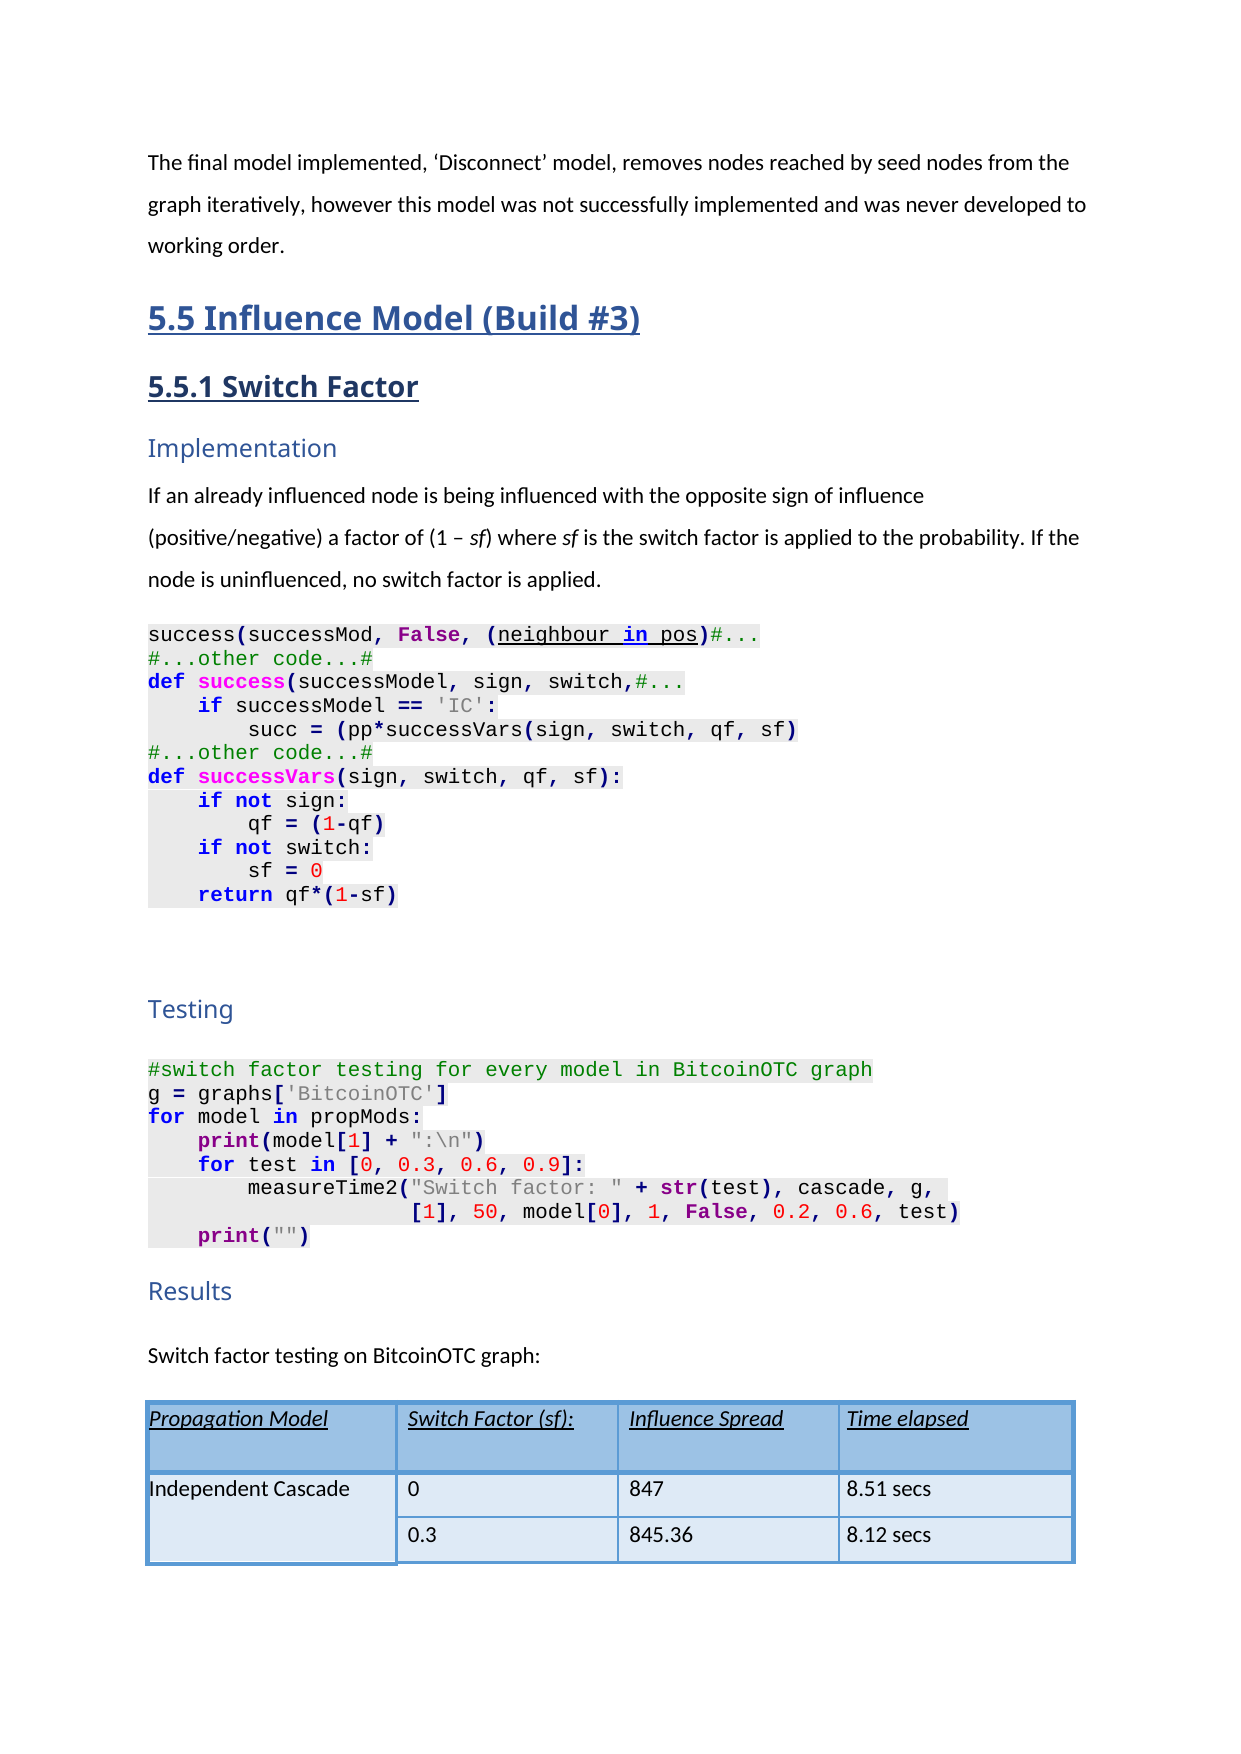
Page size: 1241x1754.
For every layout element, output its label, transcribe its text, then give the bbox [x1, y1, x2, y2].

text if not switch: [148, 837, 1092, 861]
table_cell Independent Cascade [150, 1475, 395, 1561]
table_cell 0 [398, 1475, 617, 1516]
text sf = 0 [148, 861, 1092, 884]
text for model in propMods: [148, 1106, 1092, 1130]
table_cell 8.12 secs [840, 1518, 1071, 1561]
subtitle Implementation [148, 430, 1092, 464]
text success(successMod, False, (neighbour in pos)#... [148, 624, 1092, 648]
table_cell 845.36 [619, 1518, 838, 1561]
text print("") [148, 1225, 1092, 1248]
text if not sign: [148, 789, 1092, 813]
text for test in [0, 0.3, 0.6, 0.9]: [148, 1154, 1092, 1177]
subtitle 5.5 Influence Model (Build #3) [148, 294, 1092, 340]
table_header Time elapsed [840, 1405, 1071, 1470]
text def success(successModel, sign, switch,#... [148, 671, 1092, 695]
text if successModel == 'IC': [148, 695, 1092, 719]
table_header Influence Spread [619, 1405, 838, 1470]
subtitle Testing [148, 991, 1092, 1026]
table_cell 0.3 [398, 1518, 617, 1561]
text def successVars(sign, switch, qf, sf): [148, 766, 1092, 789]
table_cell 847 [619, 1475, 838, 1516]
text qf = (1-qf) [148, 813, 1092, 837]
subtitle Results [148, 1273, 1092, 1307]
table_cell 8.51 secs [840, 1475, 1071, 1516]
text #...other code...# [148, 648, 1092, 671]
text The final model implemented, ‘Disconnect’ model, removes nodes reached by seed nodes from the graph iteratively, however this model was not successfully implemented and was never developed to working order. [148, 148, 1092, 260]
text succ = (pp*successVars(sign, switch, qf, sf) [148, 719, 1092, 742]
text #...other code...# [148, 742, 1092, 766]
subtitle 5.5.1 Switch Factor [148, 367, 1092, 406]
text [1], 50, model[0], 1, False, 0.2, 0.6, test) [148, 1201, 1092, 1225]
text g = graphs['BitcoinOTC'] [148, 1083, 1092, 1106]
text print(model[1] + ":\n") [148, 1130, 1092, 1154]
text measureTime2("Switch factor: " + str(test), cascade, g, [148, 1177, 1092, 1201]
text If an already influenced node is being influenced with the opposite sign of influence (positive/negative) a factor of (1 – sf) where sf is the switch factor is applied to the probability. If the node is uninfluenced, no switch factor is applied. [148, 481, 1092, 593]
table_header Switch Factor (sf): [398, 1405, 617, 1470]
text #switch factor testing for every model in BitcoinOTC graph [148, 1059, 1092, 1083]
text Switch factor testing on BitcoinOTC graph: [148, 1341, 1092, 1369]
table_header Propagation Model [150, 1405, 395, 1470]
text return qf*(1-sf) [148, 884, 1092, 908]
